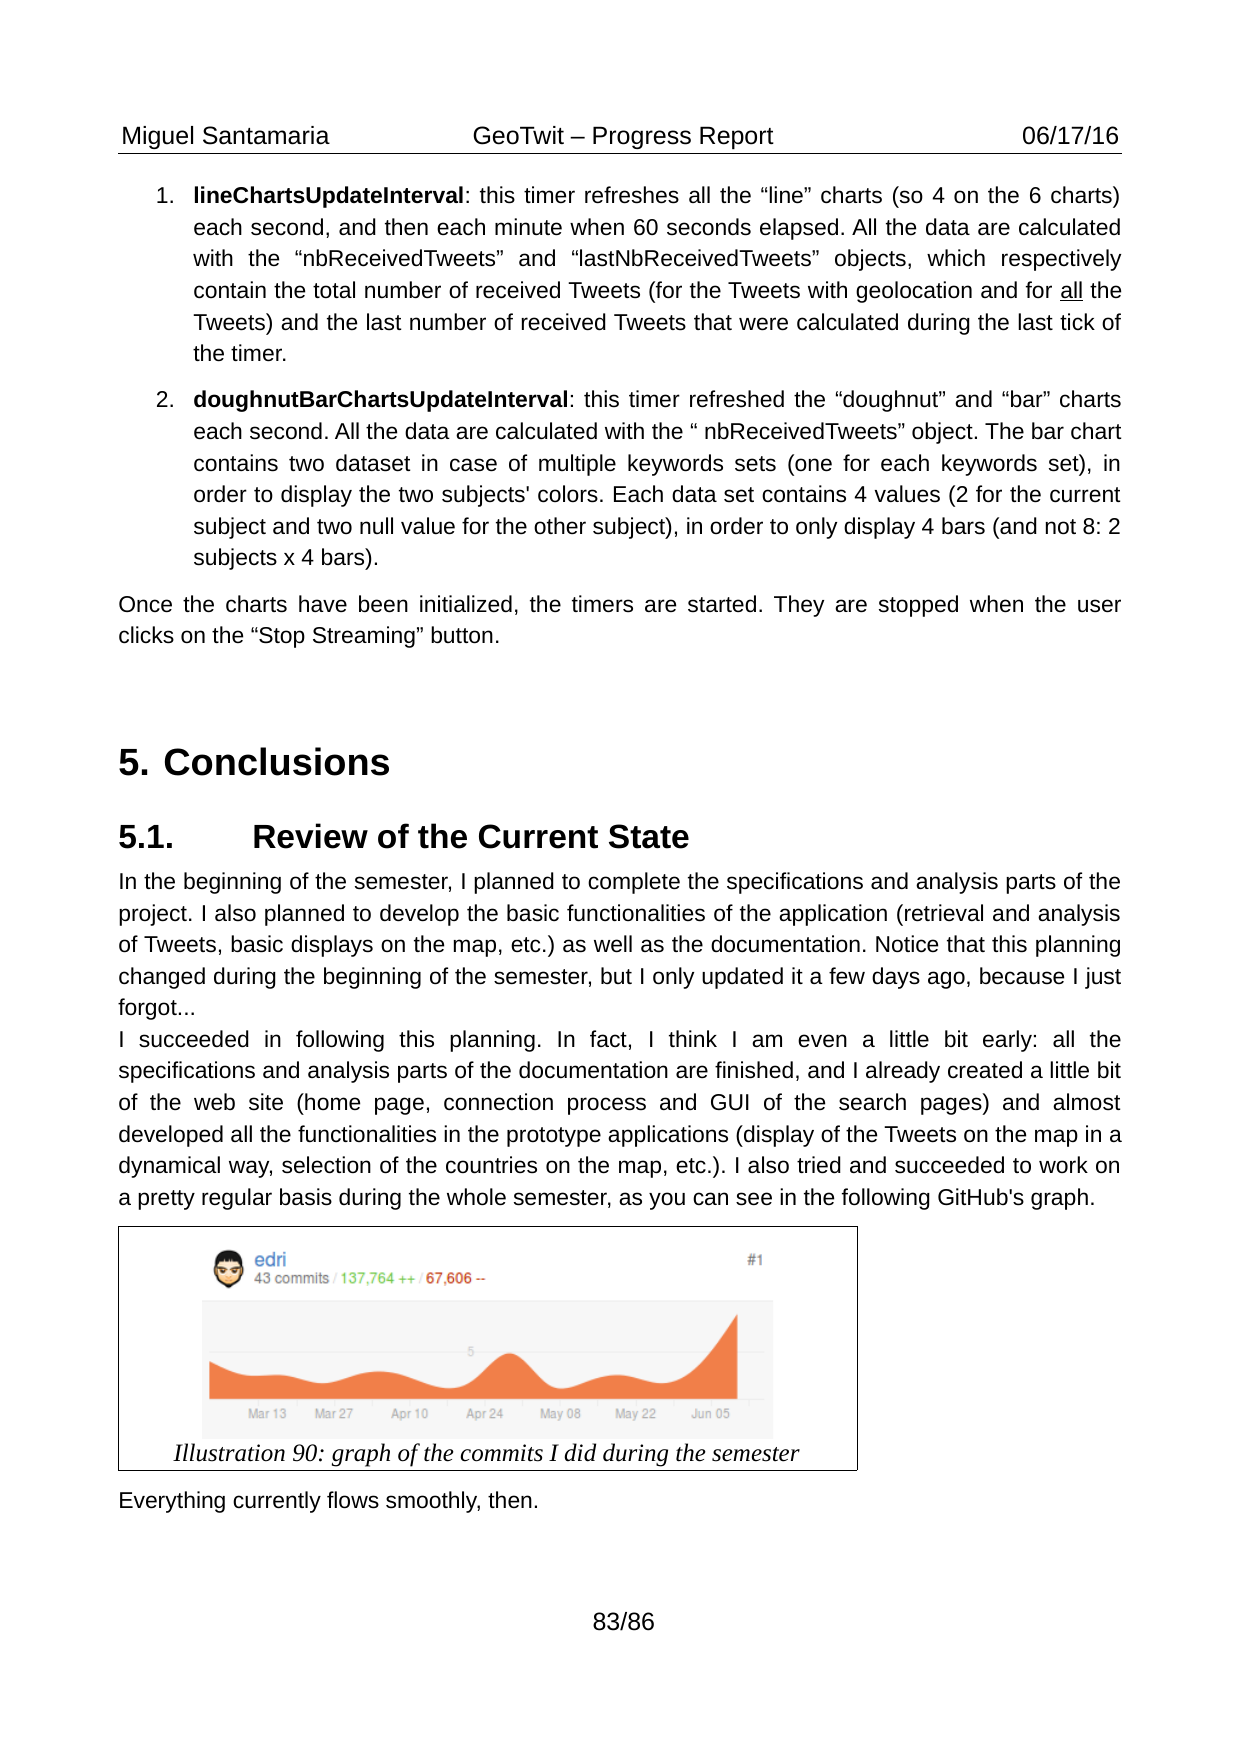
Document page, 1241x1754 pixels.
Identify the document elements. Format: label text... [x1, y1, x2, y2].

subtitle Conclusions [118, 740, 1122, 783]
text Everything currently flows smoothly, then. [118, 1436, 1122, 1513]
text Once the charts have been initialized, the timers are started. They are stopped when the user clicks on the “Stop Streaming” button. [118, 591, 1122, 648]
text Illustration 90: graph of the commits I did during the semester [121, 1436, 854, 1467]
text In the beginning of the semester, I planned to complete the specifications and analysis parts of the project. I also planned to develop the basic functionalities of the application (retrieval and analysis of Tweets, basic displays on the map, etc.) as well as the documentation. Notice that this planning changed during the beginning of the semester, but I only updated it a few days ago, because I just forgot... [118, 868, 1122, 1021]
list doughnutBarChartsUpdateInterval: this timer refreshed the “doughnut” and “bar” charts each second. All the data are calculated with the “ nbReceivedTweets” object. The bar chart contains two dataset in case of multiple keywords sets (one for each keywords set), in order to display the two subjects' colors. Each data set contains 4 values (2 for the current subject and two null value for the other subject), in order to only display 4 bars (and not 8: 2 subjects x 4 bars). [156, 386, 1122, 571]
text [119, 1436, 857, 1470]
picture [202, 1241, 774, 1439]
list lineChartsUpdateInterval: this timer refreshes all the “line” charts (so 4 on the 6 charts) each second, and then each minute when 60 seconds elapsed. All the data are calculated with the “nbReceivedTweets” and “lastNbReceivedTweets” objects, which respectively contain the total number of received Tweets (for the Tweets with geolocation and for all the Tweets) and the last number of received Tweets that were calculated during the last tick of the timer. [156, 182, 1122, 366]
text I succeeded in following this planning. In fact, I think I am even a little bit early: all the specifications and analysis parts of the documentation are finished, and I already created a little bit of the web site (home page, connection process and GUI of the search pages) and almost developed all the functionalities in the prototype applications (display of the Tweets on the map in a dynamical way, selection of the countries on the map, etc.). I also tried and succeeded to work on a pretty regular basis during the whole semester, as you can see in the following GitHub's graph. [118, 1026, 1122, 1210]
subtitle Review of the Current State [118, 817, 1122, 856]
